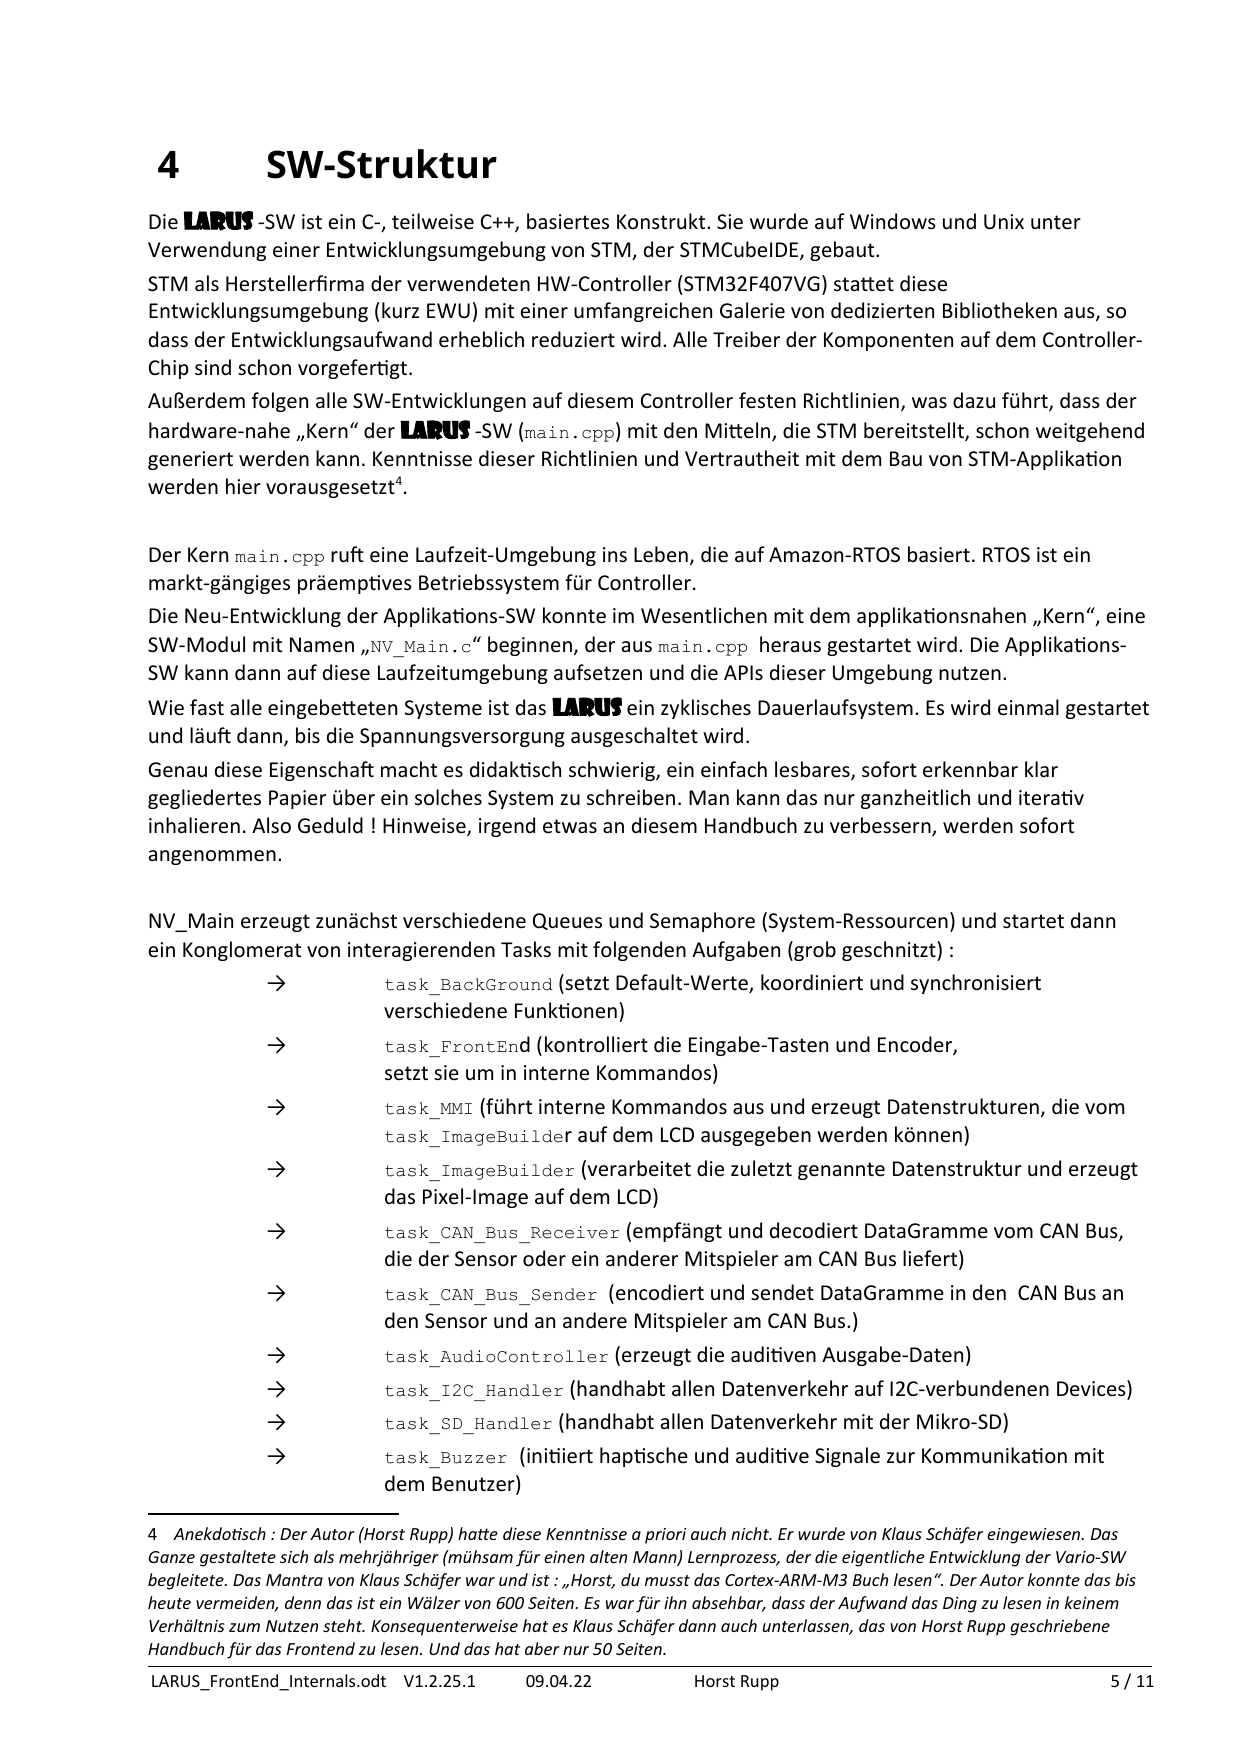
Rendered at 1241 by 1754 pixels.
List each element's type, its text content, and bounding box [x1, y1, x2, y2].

text → task_MMI (führt interne Kommandos aus und erzeugt Datenstrukturen, die vom task_ImageBuilder auf dem LCD ausgegeben werden können) [148, 1092, 1152, 1148]
text STM als Herstellerfirma der verwendeten HW-Controller (STM32F407VG) stattet diese Entwicklungsumgebung (kurz EWU) mit einer umfangreichen Galerie von dedizierten Bibliotheken aus, so dass der Entwicklungsaufwand erheblich reduziert wird. Alle Treiber der Komponenten auf dem Controller-Chip sind schon vorgefertigt. [148, 269, 1152, 381]
text → task_ImageBuilder (verarbeitet die zuletzt genannte Datenstruktur und erzeugt das Pixel-Image auf dem LCD) [148, 1154, 1152, 1210]
text NV_Main erzeugt zunächst verschiedene Queues und Semaphore (System-Ressourcen) und startet dann ein Konglomerat von interagierenden Tasks mit folgenden Aufgaben (grob geschnitzt) : [148, 907, 1152, 963]
text Genau diese Eigenschaft macht es didaktisch schwierig, ein einfach lesbares, sofort erkennbar klar gegliedertes Papier über ein solches System zu schreiben. Man kann das nur ganzheitlich und iterativ inhalieren. Also Geduld ! Hinweise, irgend etwas an diesem Handbuch zu verbessern, werden sofort angenommen. [148, 755, 1152, 867]
text Die Neu-Entwicklung der Applikations-SW konnte im Wesentlichen mit dem applikationsnahen „Kern“, eine SW-Modul mit Namen „NV_Main.c“ beginnen, der aus main.cpp heraus gestartet wird. Die Applikations-SW kann dann auf diese Laufzeitumgebung aufsetzen und die APIs dieser Umgebung nutzen. [148, 602, 1152, 686]
text Außerdem folgen alle SW-Entwicklungen auf diesem Controller festen Richtlinien, was dazu führt, dass der hardware-nahe „Kern“ der LARUS -SW (main.cpp) mit den Mitteln, die STM bereitstellt, schon weitgehend generiert werden kann. Kenntnisse dieser Richtlinien und Vertrautheit mit dem Bau von STM-Applikation werden hier vorausgesetzt. [148, 387, 1152, 500]
text Der Kern main.cpp ruft eine Laufzeit-Umgebung ins Leben, die auf Amazon-RTOS basiert. RTOS ist ein markt-gängiges präemptives Betriebssystem für Controller. [148, 540, 1152, 596]
text → task_I2C_Handler (handhabt allen Datenverkehr auf I2C-verbundenen Devices) [148, 1374, 1152, 1402]
text Die LARUS -SW ist ein C-, teilweise C++, basiertes Konstrukt. Sie wurde auf Windows und Unix unter Verwendung einer Entwicklungsumgebung von STM, der STMCubeIDE, gebaut. [148, 205, 1152, 263]
text Wie fast alle eingebetteten Systeme ist das LARUS ein zyklisches Dauerlaufsystem. Es wird einmal gestartet und läuft dann, bis die Spannungsversorgung ausgeschaltet wird. [148, 692, 1152, 749]
text → task_CAN_Bus_Sender (encodiert und sendet DataGramme in den CAN Bus an den Sensor und an andere Mitspieler am CAN Bus.) [148, 1278, 1152, 1334]
text → task_FrontEnd (kontrolliert die Eingabe-Tasten und Encoder, setzt sie um in interne Kommandos) [148, 1030, 1152, 1086]
text → task_SD_Handler (handhabt allen Datenverkehr mit der Mikro-SD) [148, 1407, 1152, 1436]
text → task_CAN_Bus_Receiver (empfängt und decodiert DataGramme vom CAN Bus, die der Sensor oder ein anderer Mitspieler am CAN Bus liefert) [148, 1216, 1152, 1272]
text → task_AudioController (erzeugt die auditiven Ausgabe-Daten) [148, 1340, 1152, 1368]
text → task_Buzzer (initiiert haptische und auditive Signale zur Kommunikation mit dem Benutzer) [148, 1441, 1152, 1497]
subtitle SW-Struktur [148, 138, 1128, 190]
text → task_BackGround (setzt Default-Werte, koordiniert und synchronisiert verschiedene Funktionen) [148, 968, 1152, 1024]
text Anekdotisch : Der Autor (Horst Rupp) hatte diese Kenntnisse a priori auch nicht. Er wurde von Klaus Schäfer eingewiesen. Das Ganze gestaltete sich als mehrjähriger (mühsam für einen alten Mann) Lernprozess, der die eigentliche Entwicklung der Vario-SW begleitete. Das Mantra von Klaus Schäfer war und ist : „Horst, du musst das Cortex-ARM-M3 Buch lesen“. Der Autor konnte das bis heute vermeiden, denn das ist ein Wälzer von 600 Seiten. Es war für ihn absehbar, dass der Aufwand das Ding zu lesen in keinem Verhältnis zum Nutzen steht. Konsequenterweise hat es Klaus Schäfer dann auch unterlassen, das von Horst Rupp geschriebene Handbuch für das Frontend zu lesen. Und das hat aber nur 50 Seiten. [148, 1523, 1152, 1660]
